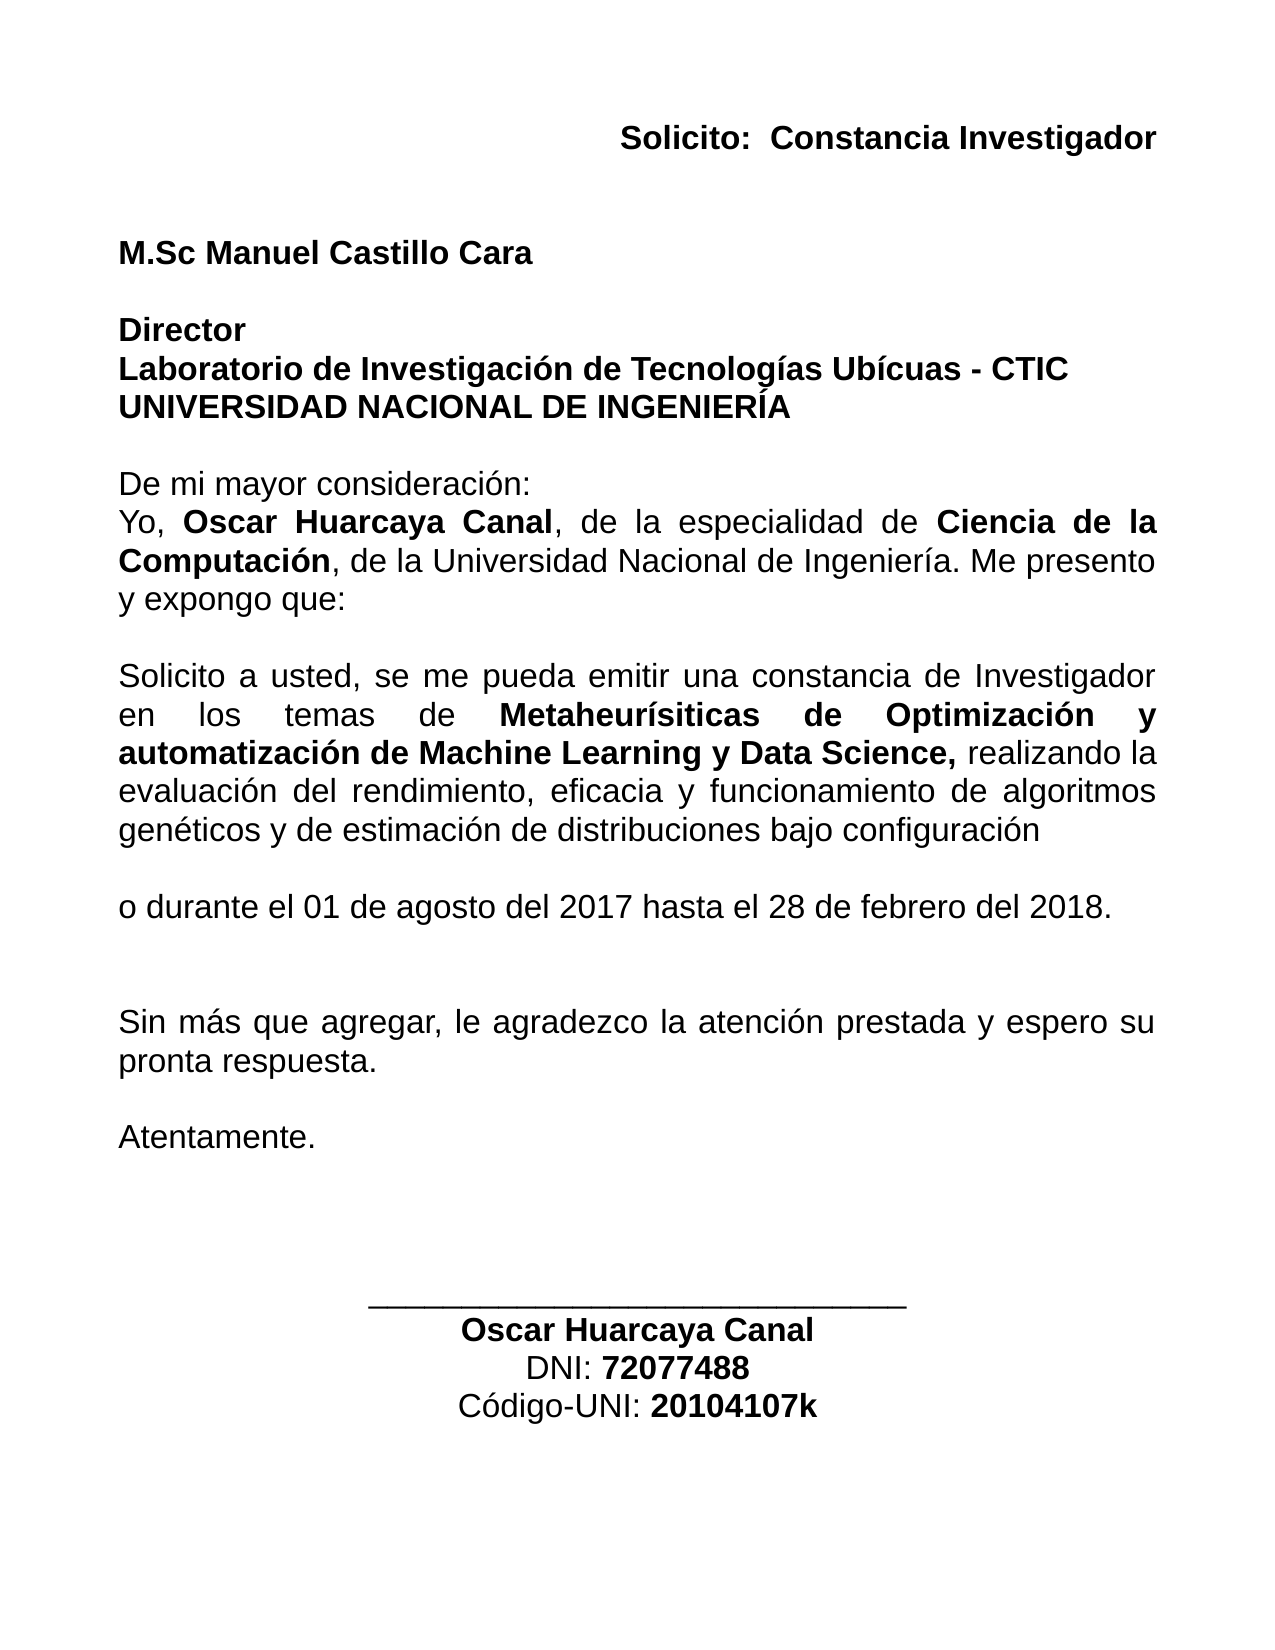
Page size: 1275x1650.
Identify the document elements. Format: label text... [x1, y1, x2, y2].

text Laboratorio de Investigación de Tecnologías Ubícuas - CTIC [118, 349, 1157, 387]
text UNIVERSIDAD NACIONAL DE INGENIERÍA [118, 387, 1157, 426]
text De mi mayor consideración: [118, 464, 1157, 502]
text Solicito: Constancia Investigador [118, 118, 1157, 157]
text Sin más que agregar, le agradezco la atención prestada y espero su pronta respuesta. [118, 1002, 1157, 1079]
text Solicito a usted, se me pueda emitir una constancia de Investigador en los temas de Metaheurísiticas de Optimización y automatización de Machine Learning y Data Science, realizando la evaluación del rendimiento, eficacia y funcionamiento de algoritmos genéticos y de estimación de distribuciones bajo configuración [118, 656, 1157, 848]
text DNI: 72077488 [118, 1348, 1157, 1387]
text Oscar Huarcaya Canal [118, 1310, 1157, 1348]
text Atentamente. [118, 1117, 1157, 1156]
text Yo, Oscar Huarcaya Canal, de la especialidad de Ciencia de la Computación, de la Universidad Nacional de Ingeniería. Me presento y expongo que: [118, 502, 1157, 618]
text M.Sc Manuel Castillo Cara [118, 233, 1157, 272]
text Director [118, 310, 1157, 349]
text Código-UNI: 20104107k [118, 1387, 1157, 1425]
text o durante el 01 de agosto del 2017 hasta el 28 de febrero del 2018. [118, 887, 1157, 925]
text _____________________________ [118, 1271, 1157, 1310]
